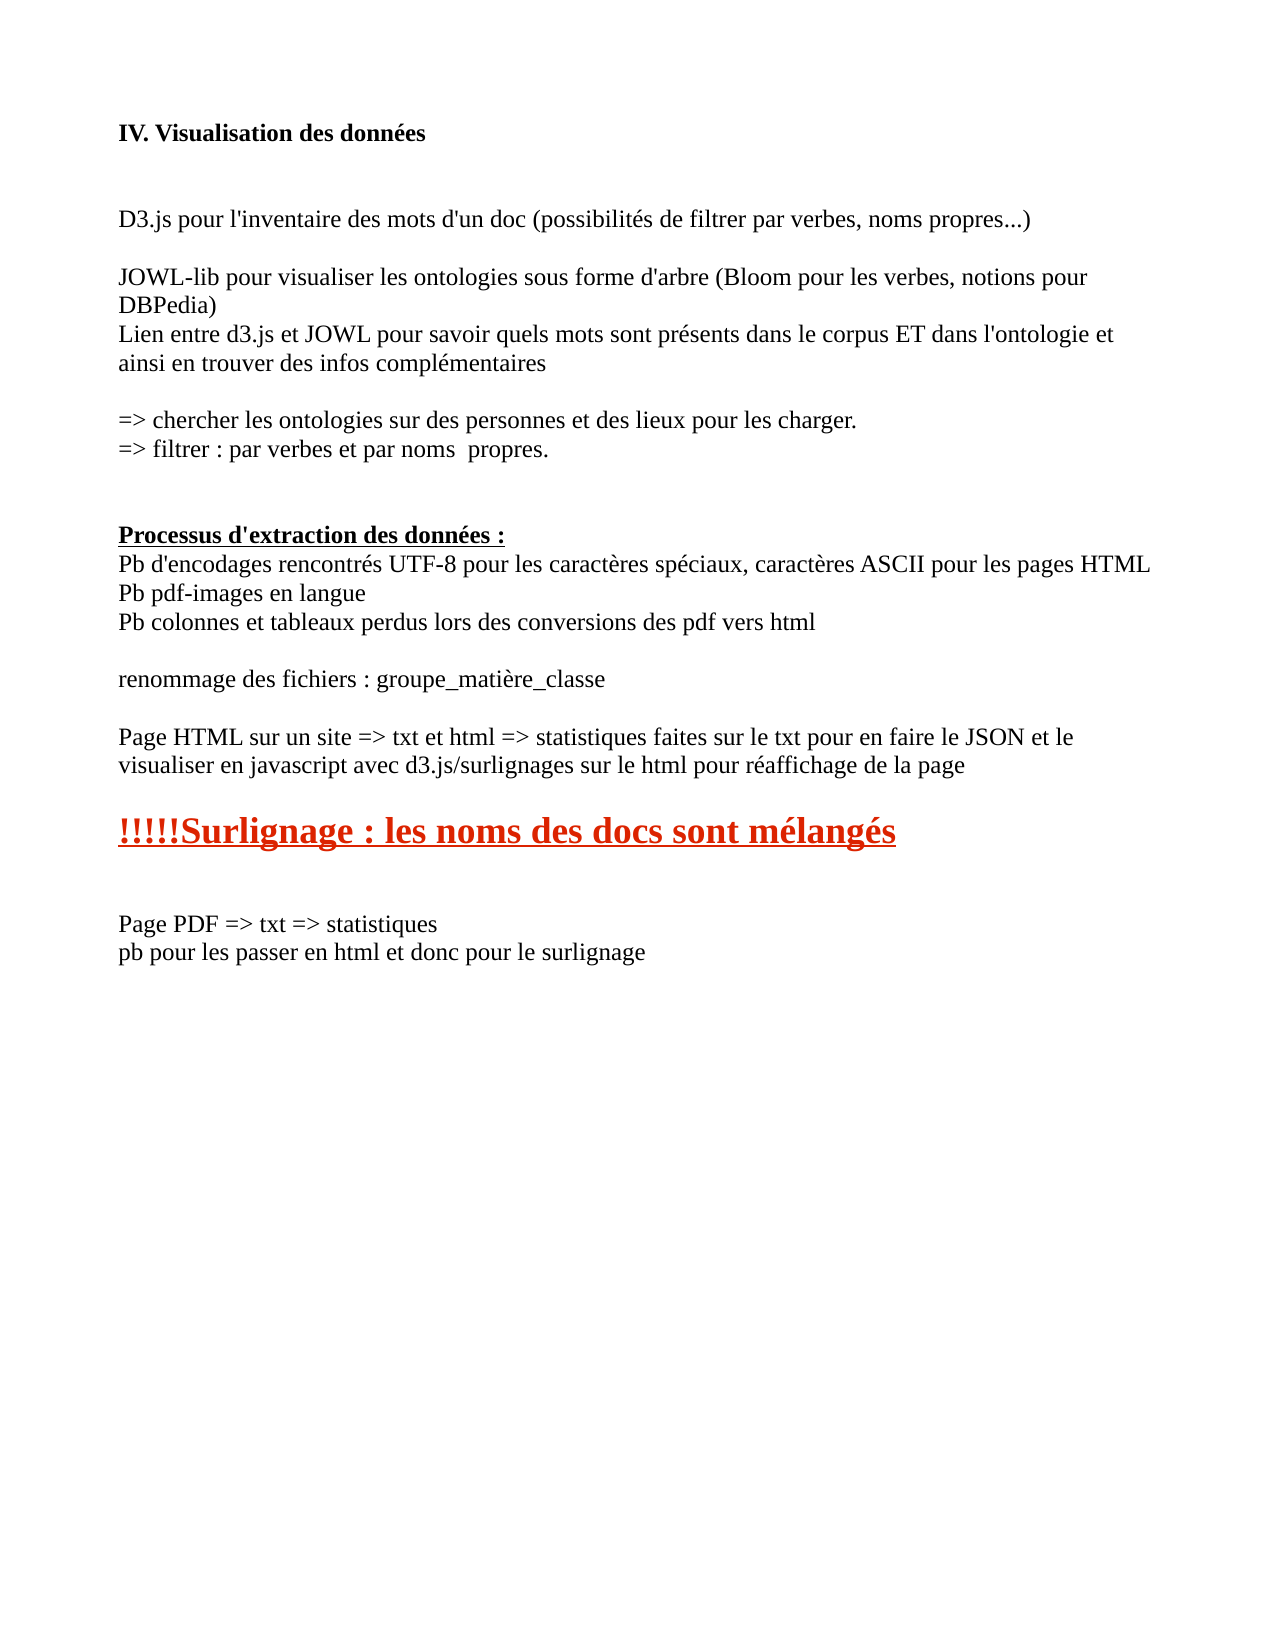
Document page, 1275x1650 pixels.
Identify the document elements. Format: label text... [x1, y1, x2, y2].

text JOWL-lib pour visualiser les ontologies sous forme d'arbre (Bloom pour les verbes, notions pour DBPedia) [118, 262, 1157, 319]
text Lien entre d3.js et JOWL pour savoir quels mots sont présents dans le corpus ET dans l'ontologie et ainsi en trouver des infos complémentaires [118, 319, 1157, 377]
text D3.js pour l'inventaire des mots d'un doc (possibilités de filtrer par verbes, noms propres...) [118, 204, 1157, 233]
text IV. Visualisation des données [118, 118, 1157, 147]
text Page HTML sur un site => txt et html => statistiques faites sur le txt pour en faire le JSON et le visualiser en javascript avec d3.js/surlignages sur le html pour réaffichage de la page [118, 722, 1157, 779]
text pb pour les passer en html et donc pour le surlignage [118, 937, 1157, 966]
text Pb pdf-images en langue [118, 578, 1157, 607]
text => filtrer : par verbes et par noms propres. [118, 434, 1157, 463]
text Processus d'extraction des données : [118, 521, 1157, 549]
text Page PDF => txt => statistiques [118, 909, 1157, 937]
text !!!!!Surlignage : les noms des docs sont mélangés [118, 808, 1157, 851]
text Pb d'encodages rencontrés UTF-8 pour les caractères spéciaux, caractères ASCII pour les pages HTML [118, 549, 1157, 578]
text Pb colonnes et tableaux perdus lors des conversions des pdf vers html [118, 607, 1157, 636]
text => chercher les ontologies sur des personnes et des lieux pour les charger. [118, 406, 1157, 434]
text renommage des fichiers : groupe_matière_classe [118, 664, 1157, 693]
